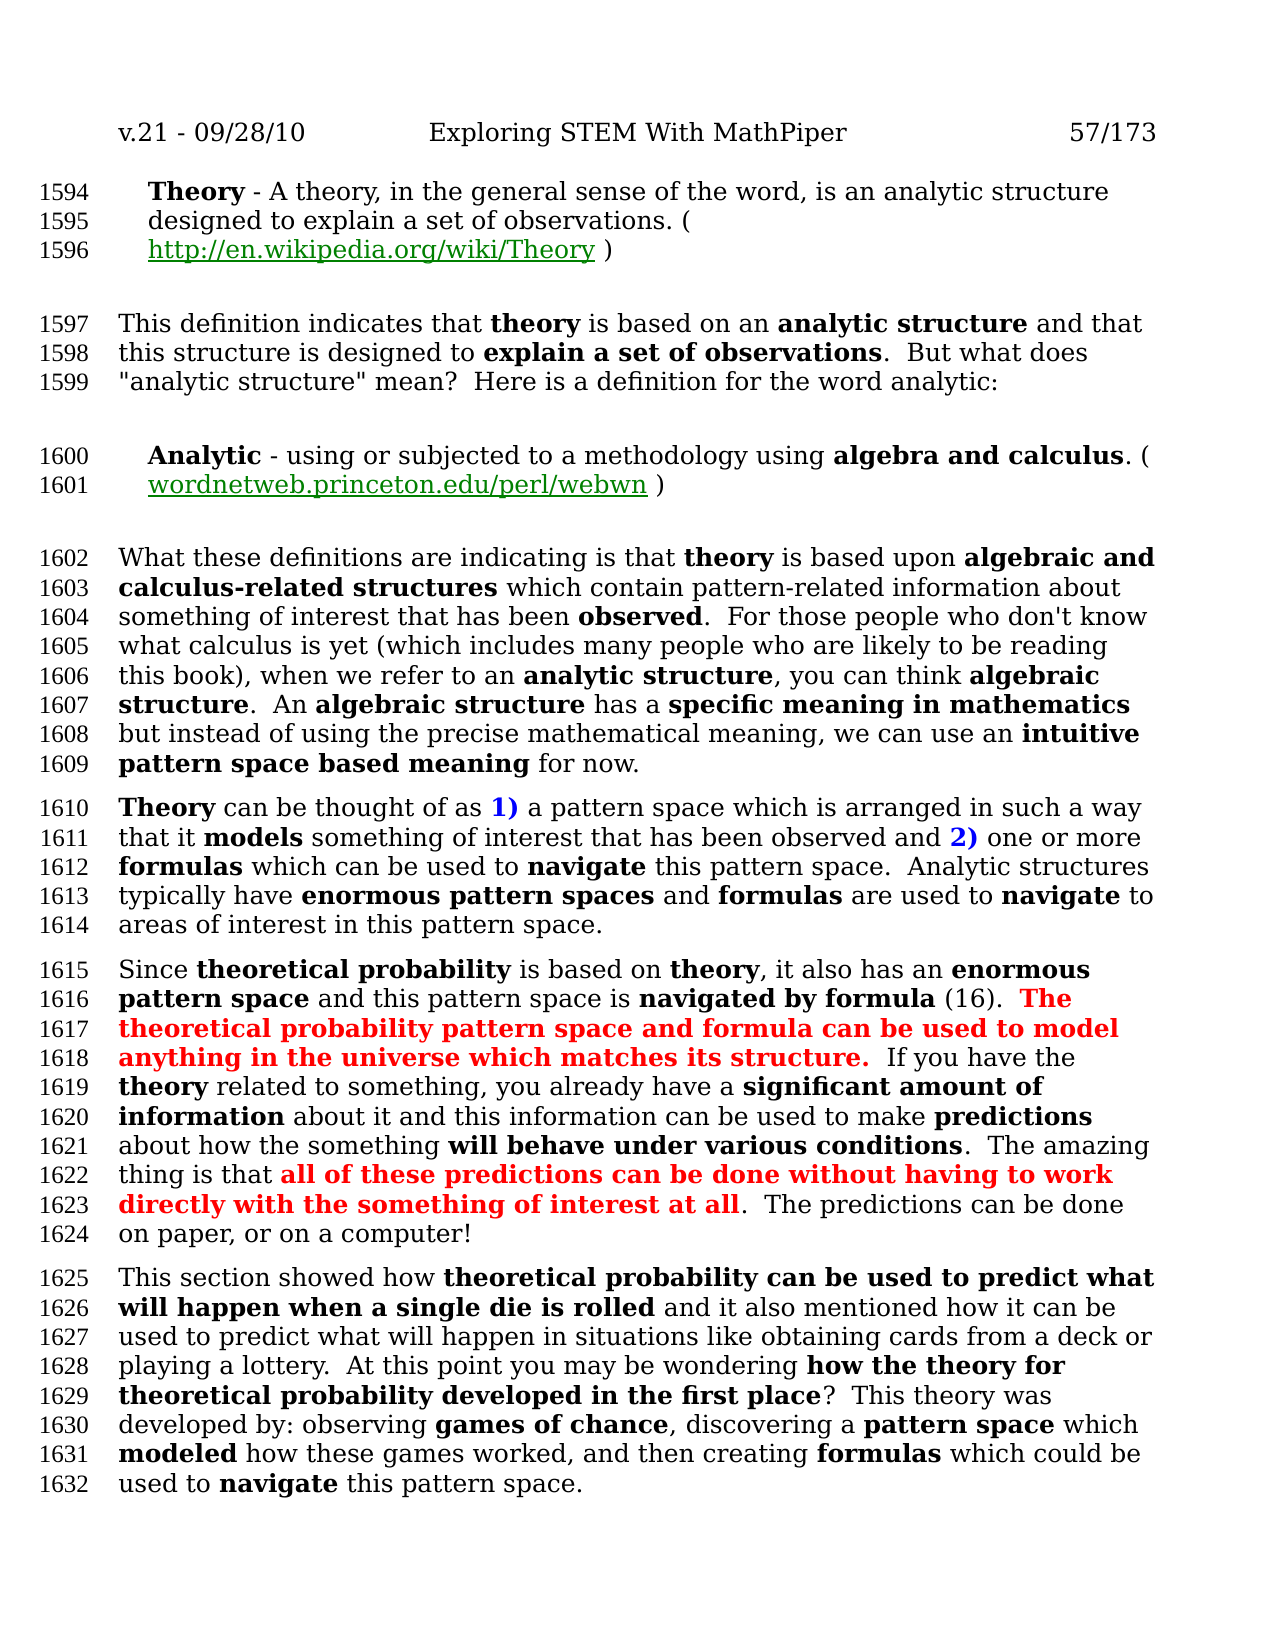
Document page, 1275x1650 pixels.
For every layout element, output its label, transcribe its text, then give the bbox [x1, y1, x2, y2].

text What these definitions are indicating is that theory is based upon algebraic and calculus-related structures which contain pattern-related information about something of interest that has been observed. For those people who don't know what calculus is yet (which includes many people who are likely to be reading this book), when we refer to an analytic structure, you can think algebraic structure. An algebraic structure has a specific meaning in mathematics but instead of using the precise mathematical meaning, we can use an intuitive pattern space based meaning for now. [118, 543, 1157, 778]
text This section showed how theoretical probability can be used to predict what will happen when a single die is rolled and it also mentioned how it can be used to predict what will happen in situations like obtaining cards from a deck or playing a lottery. At this point you may be wondering how the theory for theoretical probability developed in the first place? This theory was developed by: observing games of chance, discovering a pattern space which modeled how these games worked, and then creating formulas which could be used to navigate this pattern space. [118, 1263, 1157, 1498]
text Analytic - using or subjected to a methodology using algebra and calculus. ( wordnetweb.princeton.edu/perl/webwn ) [148, 441, 1157, 499]
text Theory can be thought of as 1) a pattern space which is arranged in such a way that it models something of interest that has been observed and 2) one or more formulas which can be used to navigate this pattern space. Analytic structures typically have enormous pattern spaces and formulas are used to navigate to areas of interest in this pattern space. [118, 793, 1157, 940]
text This definition indicates that theory is based on an analytic structure and that this structure is designed to explain a set of observations. But what does "analytic structure" mean? Here is a definition for the word analytic: [118, 309, 1157, 397]
text Theory - A theory, in the general sense of the word, is an analytic structure designed to explain a set of observations. ( http://en.wikipedia.org/wiki/Theory ) [148, 177, 1157, 264]
text Since theoretical probability is based on theory, it also has an enormous pattern space and this pattern space is navigated by formula (16). The theoretical probability pattern space and formula can be used to model anything in the universe which matches its structure. If you have the theory related to something, you already have a significant amount of information about it and this information can be used to make predictions about how the something will behave under various conditions. The amazing thing is that all of these predictions can be done without having to work directly with the something of interest at all. The predictions can be done on paper, or on a computer! [118, 955, 1157, 1248]
